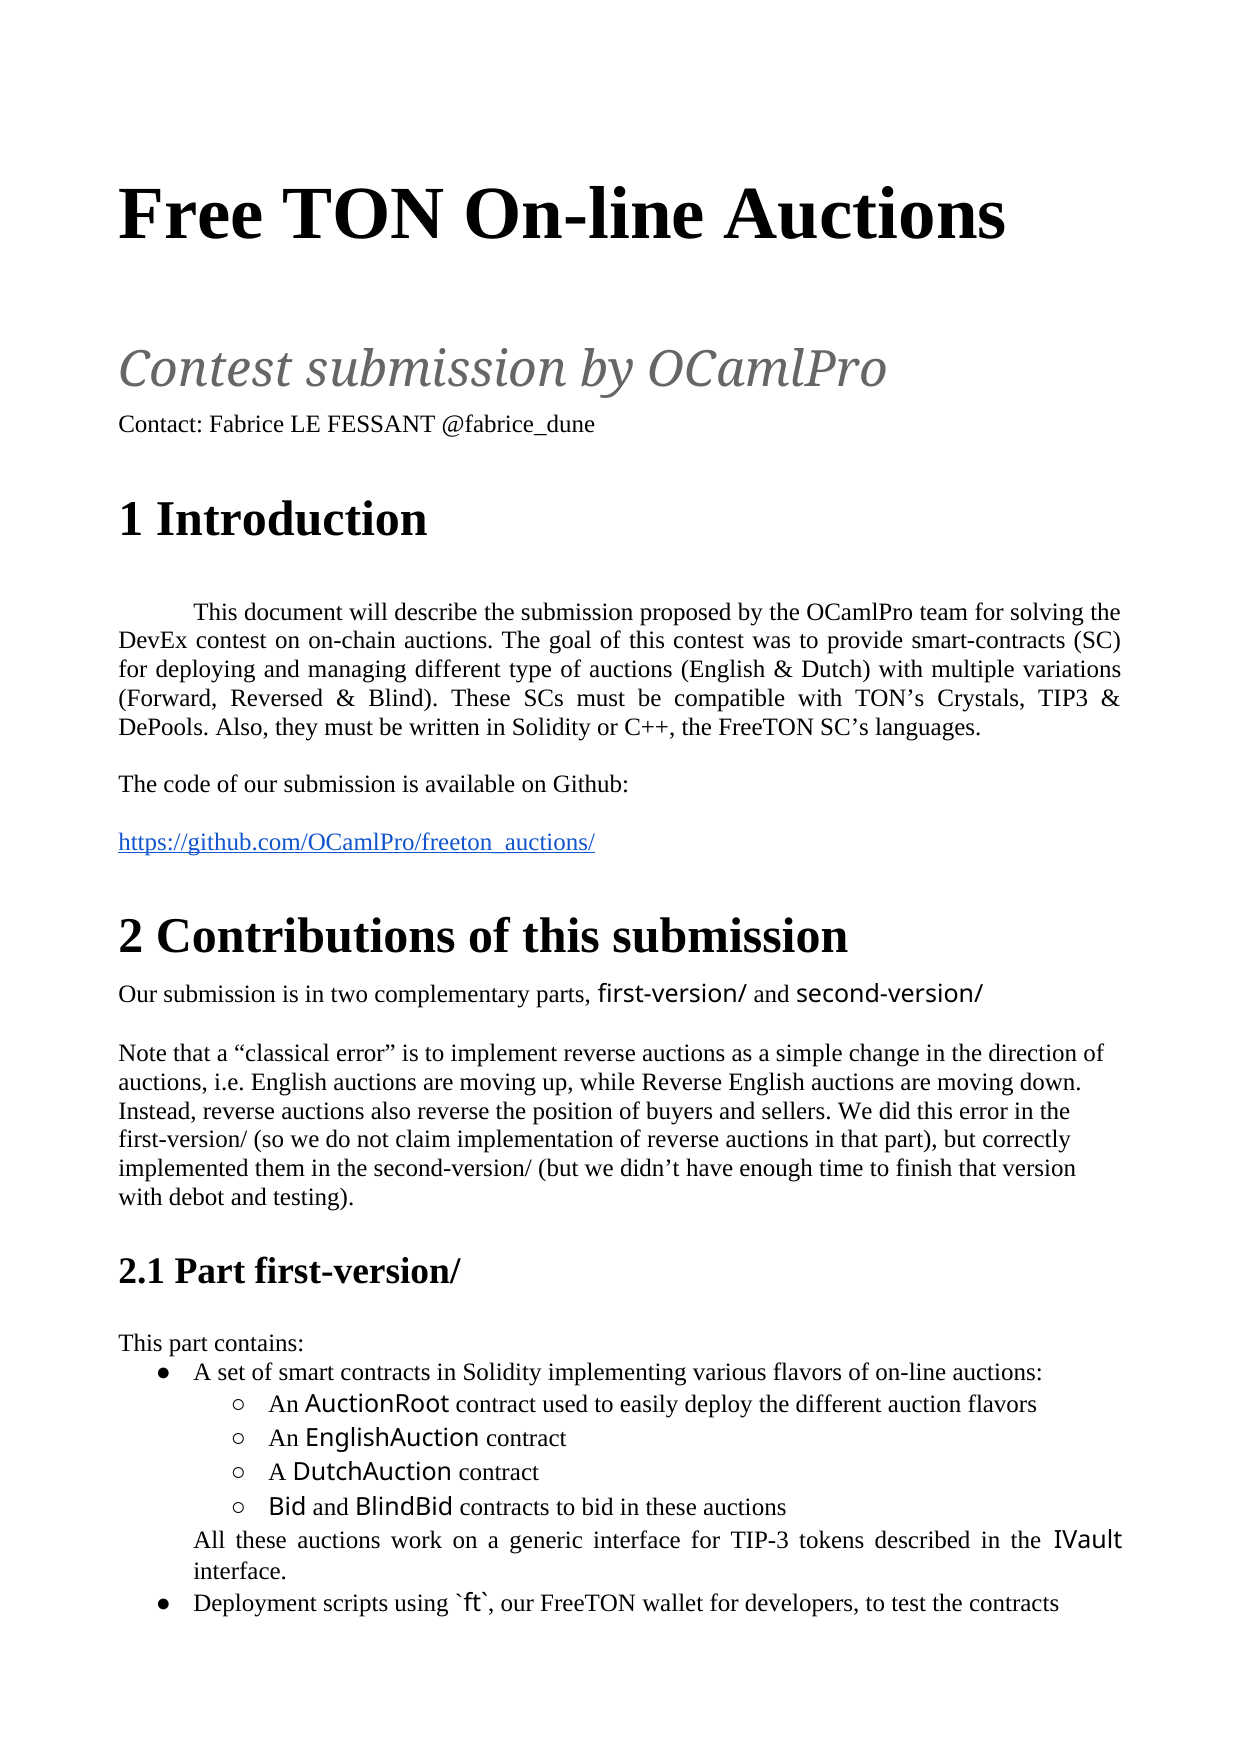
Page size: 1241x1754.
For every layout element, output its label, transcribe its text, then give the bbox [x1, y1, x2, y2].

list A DutchAuction contract [231, 1454, 1122, 1488]
title Free TON On-line Auctions [118, 168, 1122, 254]
text This document will describe the submission proposed by the OCamlPro team for solving the DevEx contest on on-chain auctions. The goal of this contest was to provide smart-contracts (SC) for deploying and managing different type of auctions (English & Dutch) with multiple variations (Forward, Reversed & Blind). These SCs must be compatible with TON’s Crystals, TIP3 & DePools. Also, they must be written in Solidity or C++, the FreeTON SC’s languages. [118, 597, 1122, 740]
list An EnglishAuction contract [231, 1420, 1122, 1454]
text The code of our submission is available on Github: [118, 769, 1122, 798]
text Note that a “classical error” is to implement reverse auctions as a simple change in the direction of auctions, i.e. English auctions are moving up, while Reverse English auctions are moving down. Instead, reverse auctions also reverse the position of buyers and sellers. We did this error in the first-version/ (so we do not claim implementation of reverse auctions in that part), but correctly implemented them in the second-version/ (but we didn’t have enough time to finish that version with debot and testing). [118, 1038, 1122, 1211]
subtitle 2.1 Part first-version/ [118, 1248, 1122, 1291]
text All these auctions work on a generic interface for TIP-3 tokens described in the IVault interface. [193, 1522, 1122, 1585]
subtitle Contest submission by OCamlPro [118, 333, 1122, 401]
subtitle 1 Introduction [118, 488, 1122, 546]
text This part contains: [118, 1328, 1122, 1357]
text https://github.com/OCamlPro/freeton_auctions/ [118, 827, 1122, 855]
list An AuctionRoot contract used to easily deploy the different auction flavors [231, 1386, 1122, 1420]
list A set of smart contracts in Solidity implementing various flavors of on-line auctions: [156, 1357, 1122, 1386]
list Deployment scripts using `ft`, our FreeTON wallet for developers, to test the contracts [156, 1585, 1122, 1619]
list Bid and BlindBid contracts to bid in these auctions [231, 1488, 1122, 1522]
subtitle 2 Contributions of this submission [118, 905, 1122, 963]
text Our submission is in two complementary parts, first-version/ and second-version/ [118, 975, 1122, 1009]
text Contact: Fabrice LE FESSANT @fabrice_dune [118, 409, 1122, 438]
